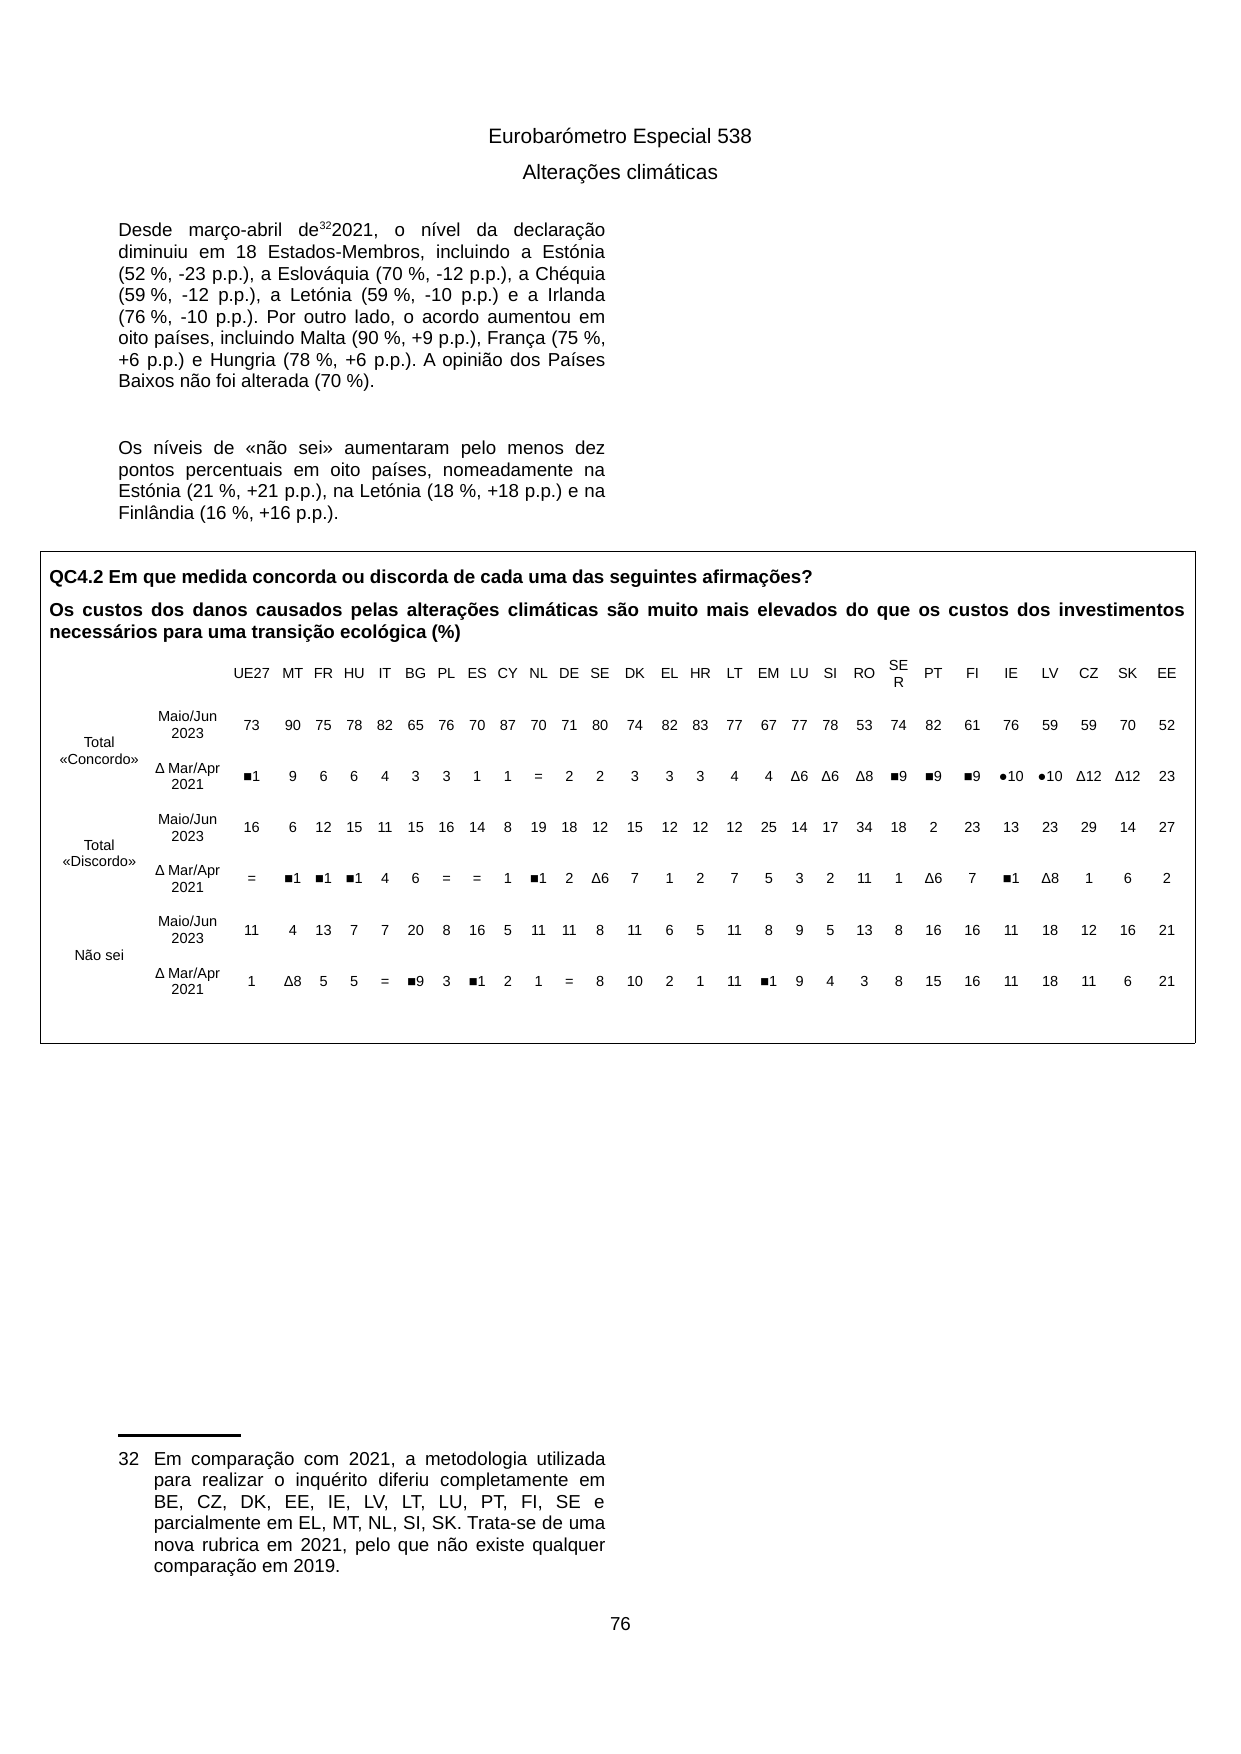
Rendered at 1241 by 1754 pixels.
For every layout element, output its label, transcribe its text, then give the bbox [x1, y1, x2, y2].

table_cell ■1 [523, 853, 554, 904]
table_cell 74 [883, 699, 914, 750]
table_header SI [815, 648, 845, 699]
table_cell 4 [716, 750, 753, 802]
table_cell 8 [492, 802, 523, 853]
table_cell 76 [431, 699, 462, 750]
table_cell 53 [845, 699, 883, 750]
table_cell 90 [277, 699, 308, 750]
table_cell 21 [1147, 955, 1187, 1007]
table_header CZ [1069, 648, 1108, 699]
table_header LU [784, 648, 815, 699]
table_cell ●10 [1030, 750, 1069, 802]
table_cell = [523, 750, 554, 802]
table_cell 70 [1108, 699, 1147, 750]
table_cell 6 [654, 904, 685, 955]
table_cell ■9 [400, 955, 431, 1007]
table_cell 14 [1108, 802, 1147, 853]
table_cell 3 [845, 955, 883, 1007]
table_header FI [953, 648, 992, 699]
table_cell Total «Discordo» [49, 802, 149, 904]
table_cell Δ6 [784, 750, 815, 802]
table_cell 71 [554, 699, 584, 750]
table_header [149, 648, 226, 699]
table_cell 78 [339, 699, 369, 750]
table_cell 7 [953, 853, 992, 904]
table_cell 4 [277, 904, 308, 955]
table_header EM [753, 648, 784, 699]
table_cell 12 [1069, 904, 1108, 955]
table_cell 13 [845, 904, 883, 955]
table_cell 18 [883, 802, 914, 853]
table_header [49, 648, 149, 699]
table_cell 1 [685, 955, 716, 1007]
table_cell 8 [753, 904, 784, 955]
table_header LV [1030, 648, 1069, 699]
table_cell 13 [992, 802, 1030, 853]
table_header HR [685, 648, 716, 699]
text QC4.2 Em que medida concorda ou discorda de cada uma das seguintes afirmações? [49, 565, 1186, 587]
table_cell 14 [784, 802, 815, 853]
table_cell ■1 [462, 955, 492, 1007]
table_cell 7 [615, 853, 654, 904]
table_cell = [226, 853, 277, 904]
table_cell 34 [845, 802, 883, 853]
table_cell 2 [914, 802, 953, 853]
table_cell 9 [277, 750, 308, 802]
table_cell 11 [992, 904, 1030, 955]
table_cell 20 [400, 904, 431, 955]
table_cell 2 [585, 750, 615, 802]
table_header BG [400, 648, 431, 699]
table_cell 19 [523, 802, 554, 853]
table_cell 4 [815, 955, 845, 1007]
table_cell 8 [883, 904, 914, 955]
table_cell 1 [883, 853, 914, 904]
table_cell 12 [585, 802, 615, 853]
table_cell 25 [753, 802, 784, 853]
table_cell 18 [1030, 955, 1069, 1007]
table_cell ■1 [992, 853, 1030, 904]
table_header EL [654, 648, 685, 699]
table_header SER [883, 648, 914, 699]
table_cell 3 [400, 750, 431, 802]
table_cell 2 [654, 955, 685, 1007]
table_header DE [554, 648, 584, 699]
table_cell 16 [953, 904, 992, 955]
table_cell ■9 [883, 750, 914, 802]
table_cell 3 [615, 750, 654, 802]
table_header PT [914, 648, 953, 699]
table_cell 12 [308, 802, 339, 853]
table_cell 12 [654, 802, 685, 853]
table_cell 61 [953, 699, 992, 750]
table_cell 70 [523, 699, 554, 750]
table_cell 11 [369, 802, 400, 853]
table_cell 16 [953, 955, 992, 1007]
table_header IE [992, 648, 1030, 699]
table_cell 11 [992, 955, 1030, 1007]
table_header FR [308, 648, 339, 699]
table_cell 3 [654, 750, 685, 802]
table_cell 15 [615, 802, 654, 853]
table_cell 1 [226, 955, 277, 1007]
table_cell = [554, 955, 584, 1007]
table_cell Δ8 [1030, 853, 1069, 904]
table_header EE [1147, 648, 1187, 699]
table_cell Δ8 [277, 955, 308, 1007]
table_cell = [369, 955, 400, 1007]
table_cell 65 [400, 699, 431, 750]
table_header CY [492, 648, 523, 699]
table_cell Maio/Jun 2023 [149, 904, 226, 955]
table_cell 23 [1147, 750, 1187, 802]
table_header HU [339, 648, 369, 699]
table_cell 82 [914, 699, 953, 750]
text Em comparação com 2021, a metodologia utilizada para realizar o inquérito diferiu completamente em BE, CZ, DK, EE, IE, LV, LT, LU, PT, FI, SE e parcialmente em EL, MT, NL, SI, SK. Trata-se de uma nova rubrica em 2021, pelo que não existe qualquer comparação em 2019. [118, 1447, 605, 1577]
table_header UE27 [226, 648, 277, 699]
table_header DK [615, 648, 654, 699]
table_cell Δ12 [1069, 750, 1108, 802]
table_cell 6 [1108, 955, 1147, 1007]
table_cell Não sei [49, 904, 149, 1007]
table_cell 77 [784, 699, 815, 750]
table_header LT [716, 648, 753, 699]
table_cell 74 [615, 699, 654, 750]
table_cell 1 [462, 750, 492, 802]
table_cell 76 [992, 699, 1030, 750]
table_cell Maio/Jun 2023 [149, 802, 226, 853]
table_cell 27 [1147, 802, 1187, 853]
table_cell 15 [914, 955, 953, 1007]
table_cell 78 [815, 699, 845, 750]
table_cell Total «Concordo» [49, 699, 149, 802]
table_cell 77 [716, 699, 753, 750]
table_cell 75 [308, 699, 339, 750]
table_cell 7 [339, 904, 369, 955]
table_cell 15 [400, 802, 431, 853]
table_cell 29 [1069, 802, 1108, 853]
table_cell 5 [753, 853, 784, 904]
table_cell 11 [554, 904, 584, 955]
table_cell 17 [815, 802, 845, 853]
table_cell 80 [585, 699, 615, 750]
table_cell 6 [400, 853, 431, 904]
table_header SE [585, 648, 615, 699]
table_cell 11 [523, 904, 554, 955]
table_cell Δ Mar/Apr 2021 [149, 853, 226, 904]
table_cell 7 [369, 904, 400, 955]
table_cell 11 [1069, 955, 1108, 1007]
table_cell 83 [685, 699, 716, 750]
table_cell 70 [462, 699, 492, 750]
table_cell 16 [226, 802, 277, 853]
table_cell 18 [1030, 904, 1069, 955]
table_cell Δ6 [585, 853, 615, 904]
table_cell 2 [492, 955, 523, 1007]
table_cell 11 [716, 904, 753, 955]
table_cell 16 [462, 904, 492, 955]
table_cell 8 [585, 904, 615, 955]
table_cell 2 [1147, 853, 1187, 904]
table_cell 1 [492, 750, 523, 802]
table_cell ■1 [753, 955, 784, 1007]
text Desde março-abril de2021, o nível da declaração diminuiu em 18 Estados-Membros, incluindo a Estónia (52 %, -23 p.p.), a Eslováquia (70 %, -12 p.p.), a Chéquia (59 %, -12 p.p.), a Letónia (59 %, -10 p.p.) e a Irlanda (76 %, -10 p.p.). Por outro lado, o acordo aumentou em oito países, incluindo Malta (90 %, +9 p.p.), França (75 %, +6 p.p.) e Hungria (78 %, +6 p.p.). A opinião dos Países Baixos não foi alterada (70 %). [118, 219, 605, 392]
table_cell ■1 [339, 853, 369, 904]
table_cell 8 [585, 955, 615, 1007]
table_cell 5 [308, 955, 339, 1007]
table_cell 4 [753, 750, 784, 802]
table_cell 73 [226, 699, 277, 750]
table_header ES [462, 648, 492, 699]
table_cell Δ8 [845, 750, 883, 802]
table_header SK [1108, 648, 1147, 699]
table_cell 21 [1147, 904, 1187, 955]
table_cell 5 [685, 904, 716, 955]
table_cell 1 [523, 955, 554, 1007]
table_cell 67 [753, 699, 784, 750]
text Os custos dos danos causados pelas alterações climáticas são muito mais elevados do que os custos dos investimentos necessários para uma transição ecológica (%) [49, 599, 1186, 642]
table_header MT [277, 648, 308, 699]
table_cell 82 [654, 699, 685, 750]
table_cell Δ6 [914, 853, 953, 904]
table_cell ■1 [226, 750, 277, 802]
table_header PL [431, 648, 462, 699]
table_cell 3 [431, 955, 462, 1007]
table_cell 1 [654, 853, 685, 904]
table_cell = [462, 853, 492, 904]
table_cell 16 [431, 802, 462, 853]
table_cell 59 [1030, 699, 1069, 750]
table_cell 6 [308, 750, 339, 802]
table_cell 11 [615, 904, 654, 955]
table_cell 82 [369, 699, 400, 750]
table_cell 5 [815, 904, 845, 955]
table_cell ■9 [953, 750, 992, 802]
table_cell ■1 [308, 853, 339, 904]
table_cell Δ Mar/Apr 2021 [149, 750, 226, 802]
table_cell 10 [615, 955, 654, 1007]
table_cell 6 [1108, 853, 1147, 904]
table_cell 1 [492, 853, 523, 904]
table_cell 4 [369, 853, 400, 904]
table_header IT [369, 648, 400, 699]
table_cell 4 [369, 750, 400, 802]
table_cell Maio/Jun 2023 [149, 699, 226, 750]
table_cell 59 [1069, 699, 1108, 750]
table_cell ■1 [277, 853, 308, 904]
table_cell 8 [431, 904, 462, 955]
table_cell 12 [716, 802, 753, 853]
table_cell 23 [953, 802, 992, 853]
table_cell ●10 [992, 750, 1030, 802]
table_cell 5 [339, 955, 369, 1007]
table_cell 7 [716, 853, 753, 904]
table_cell 9 [784, 955, 815, 1007]
table_header NL [523, 648, 554, 699]
table_cell = [431, 853, 462, 904]
table_cell 16 [914, 904, 953, 955]
table_cell 18 [554, 802, 584, 853]
table_cell 6 [339, 750, 369, 802]
table_cell 3 [784, 853, 815, 904]
table_cell 3 [685, 750, 716, 802]
table_cell 9 [784, 904, 815, 955]
table_cell 87 [492, 699, 523, 750]
table_cell Δ6 [815, 750, 845, 802]
table_header RO [845, 648, 883, 699]
table_cell 3 [431, 750, 462, 802]
table_cell Δ Mar/Apr 2021 [149, 955, 226, 1007]
table_cell 14 [462, 802, 492, 853]
table_cell 2 [685, 853, 716, 904]
table_cell 15 [339, 802, 369, 853]
table_cell 16 [1108, 904, 1147, 955]
table_cell 1 [1069, 853, 1108, 904]
table_cell 52 [1147, 699, 1187, 750]
table_cell 13 [308, 904, 339, 955]
table_cell 2 [554, 750, 584, 802]
table_cell 5 [492, 904, 523, 955]
table_cell 11 [845, 853, 883, 904]
table_cell 11 [716, 955, 753, 1007]
table_cell 6 [277, 802, 308, 853]
table_cell ■9 [914, 750, 953, 802]
table_cell 8 [883, 955, 914, 1007]
table_cell 11 [226, 904, 277, 955]
text Os níveis de «não sei» aumentaram pelo menos dez pontos percentuais em oito países, nomeadamente na Estónia (21 %, +21 p.p.), na Letónia (18 %, +18 p.p.) e na Finlândia (16 %, +16 p.p.). [118, 437, 605, 523]
table_cell 2 [554, 853, 584, 904]
table_cell 2 [815, 853, 845, 904]
table_cell 23 [1030, 802, 1069, 853]
table_cell 12 [685, 802, 716, 853]
table_cell Δ12 [1108, 750, 1147, 802]
